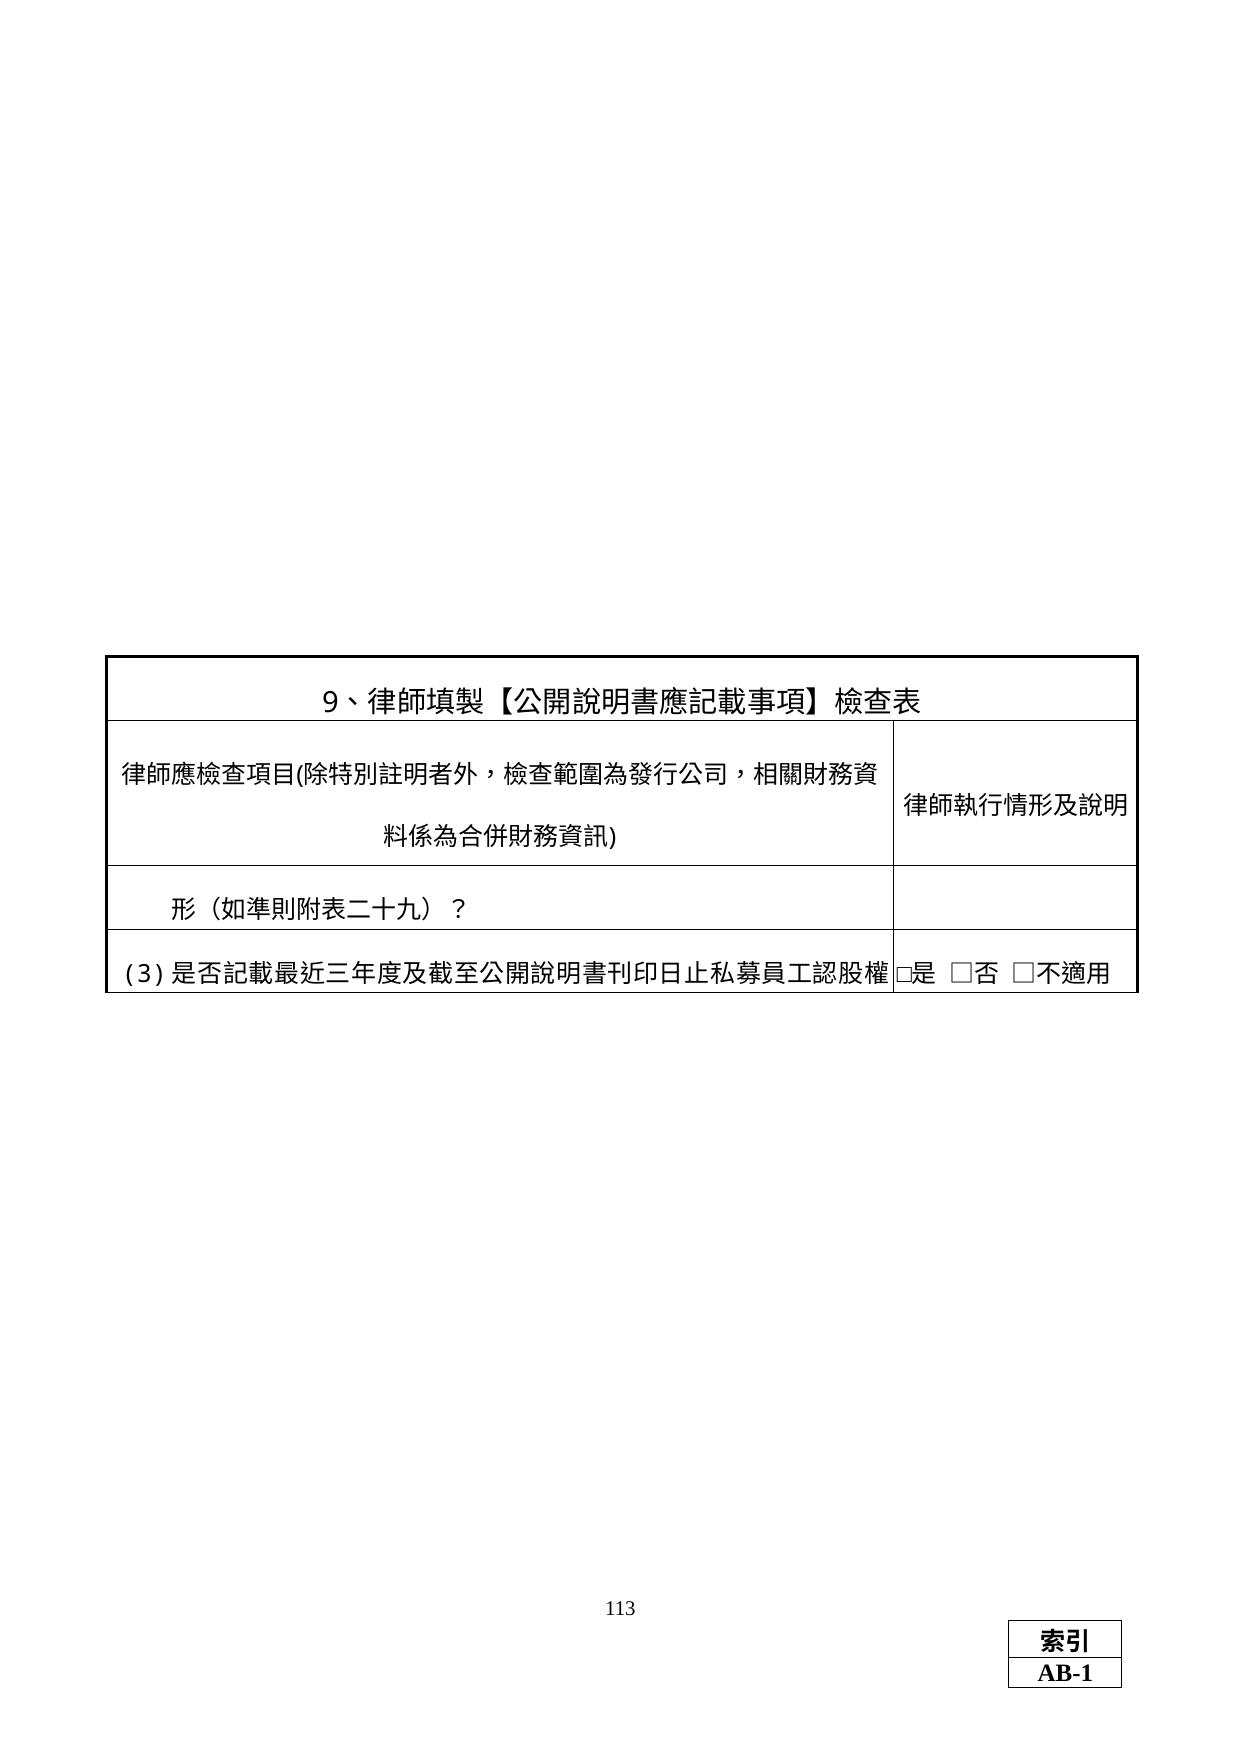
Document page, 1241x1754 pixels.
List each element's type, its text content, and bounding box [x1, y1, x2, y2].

table_cell 律師執行情形及說明 [894, 721, 1136, 865]
table_cell 是否記載最近三年度及截至公開說明書刊印日止私募員工認股權 [108, 930, 893, 992]
table_cell [894, 866, 1136, 929]
table_cell □是 □否 □不適用 [894, 930, 1136, 992]
table_header 9、律師填製【公開說明書應記載事項】檢查表 [108, 658, 1136, 720]
table_cell 律師應檢查項目(除特別註明者外，檢查範圍為發行公司，相關財務資料係為合併財務資訊) [108, 721, 893, 865]
table_cell 形（如準則附表二十九）？ [108, 866, 893, 929]
